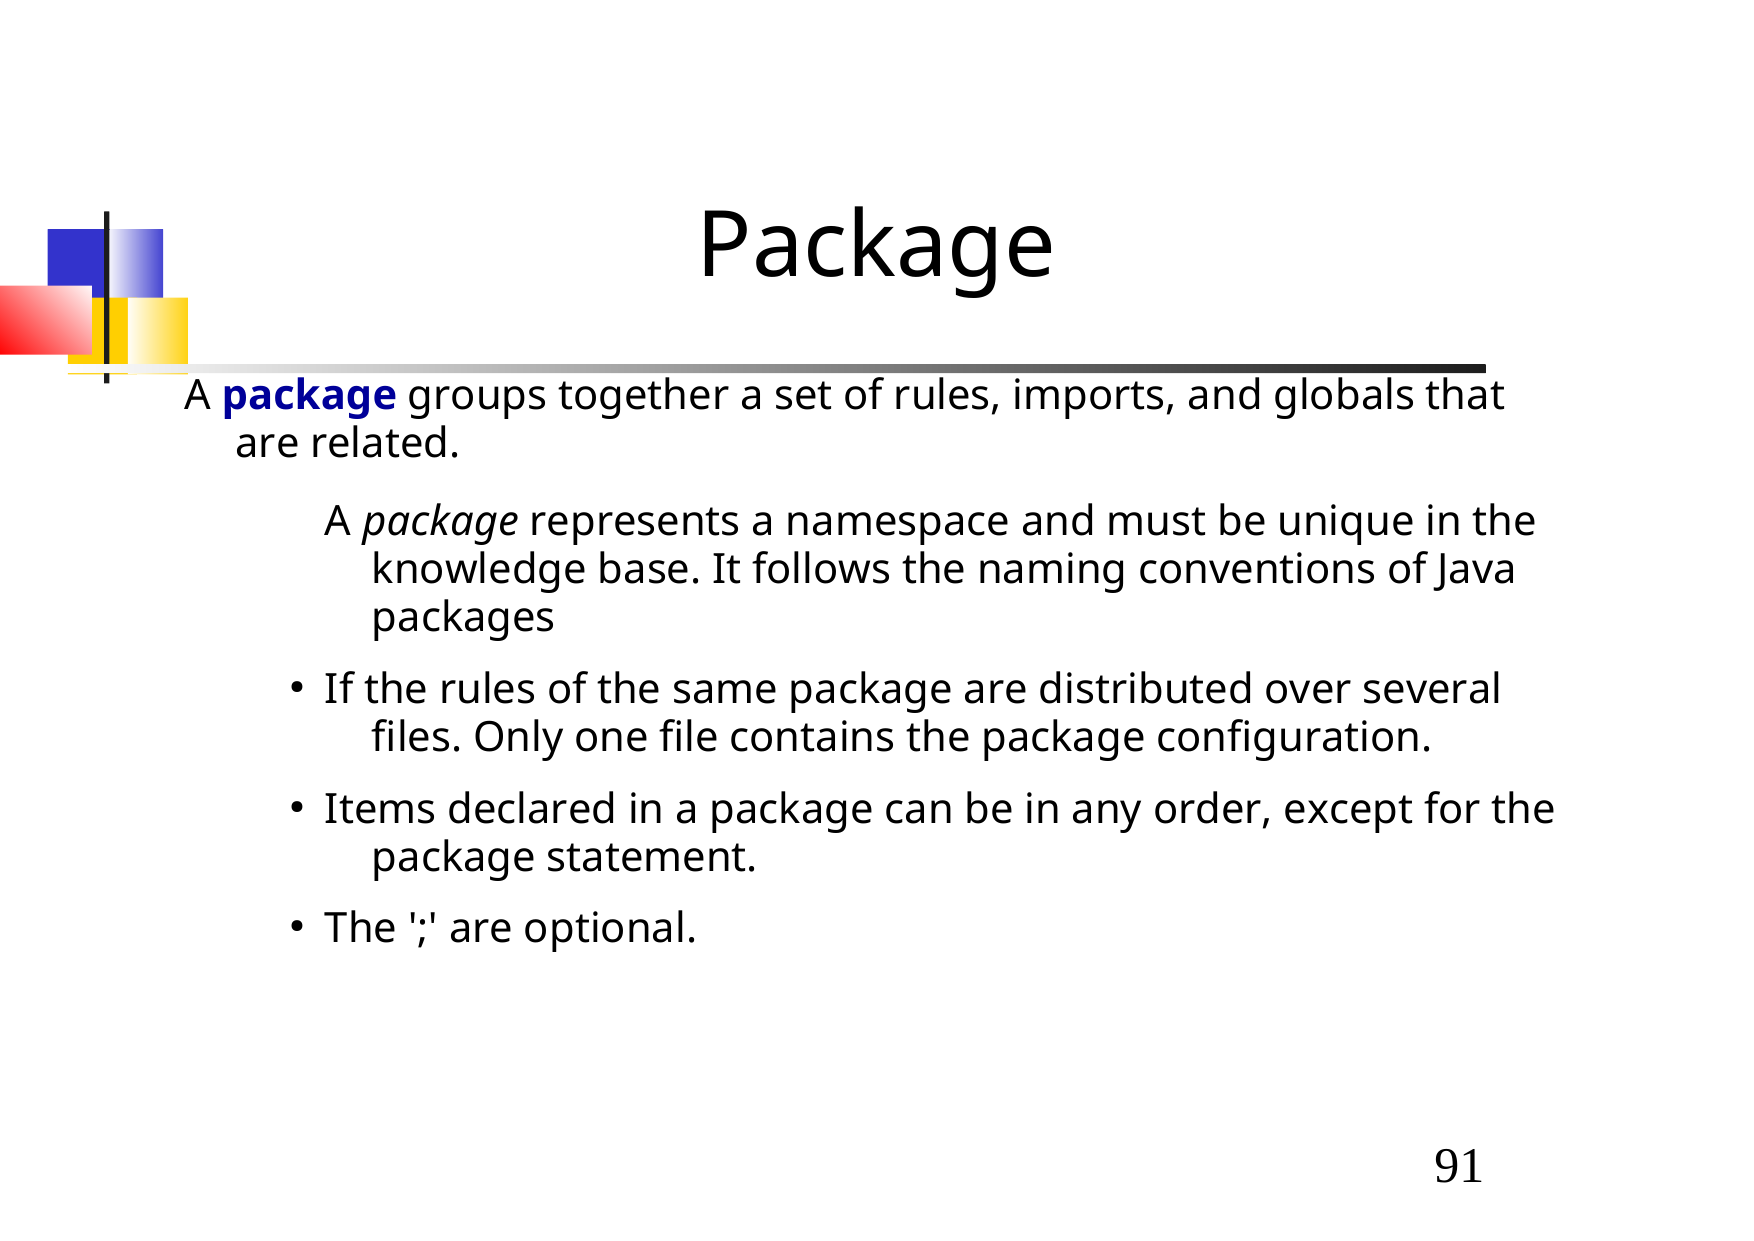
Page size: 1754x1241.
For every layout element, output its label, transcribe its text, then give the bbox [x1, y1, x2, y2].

title Package [179, 147, 1574, 344]
list A package groups together a set of rules, imports, and globals that are related. A package represents a namespace and must be unique in the knowledge base. It follows the naming conventions of Java packages If the rules of the same package are distributed over several files. Only one file contains the package configuration. Items declared in a package can be in any order, except for the package statement. The ';' are optional. [179, 371, 1574, 1099]
